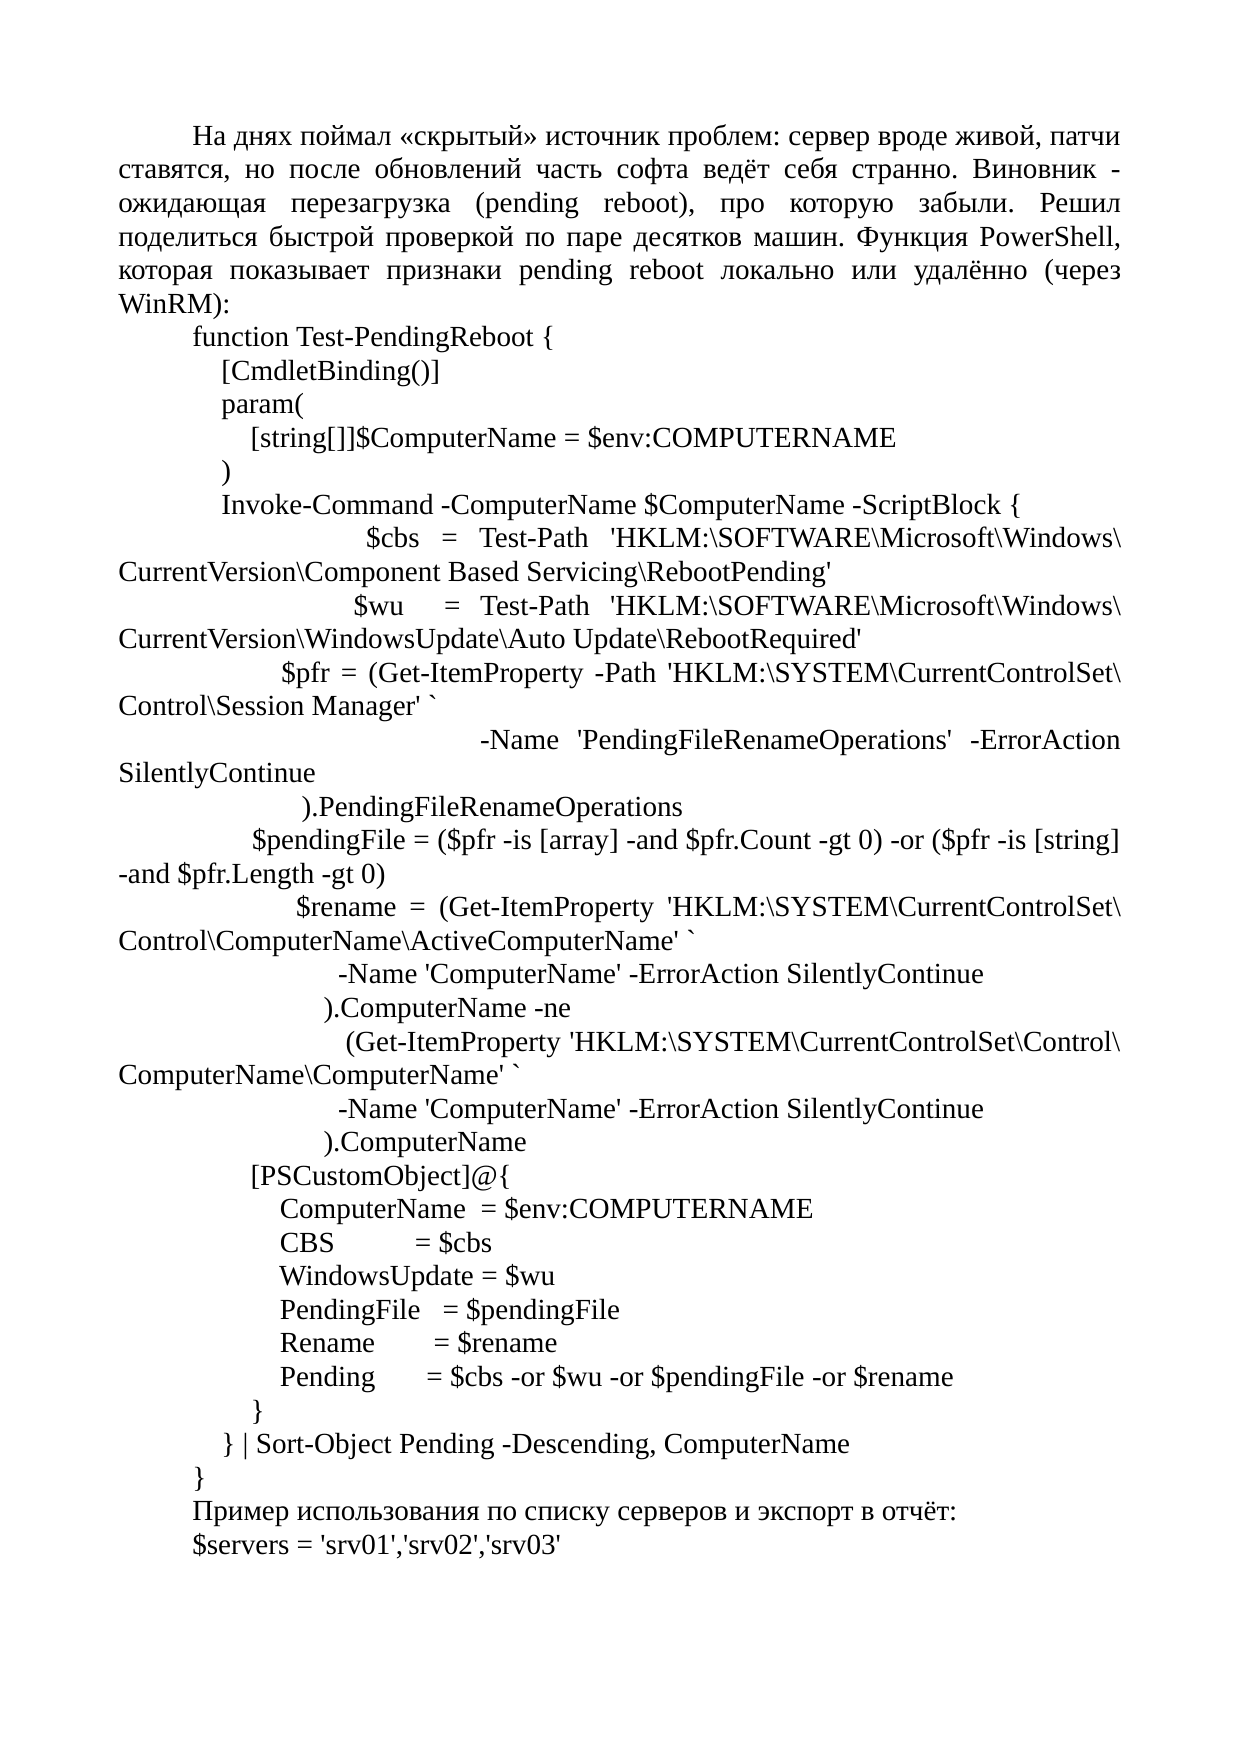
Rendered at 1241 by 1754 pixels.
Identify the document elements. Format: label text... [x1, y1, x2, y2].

text param( [118, 386, 1122, 420]
text ).ComputerName [118, 1124, 1122, 1158]
text Rename = $rename [118, 1326, 1122, 1359]
text $wu = Test-Path 'HKLM:\SOFTWARE\Microsoft\Windows\CurrentVersion\WindowsUpdate\Auto Update\RebootRequired' [118, 588, 1122, 655]
text $pendingFile = ($pfr -is [array] -and $pfr.Count -gt 0) -or ($pfr -is [string] -and $pfr.Length -gt 0) [118, 822, 1122, 889]
text $rename = (Get-ItemProperty 'HKLM:\SYSTEM\CurrentControlSet\Control\ComputerName\ActiveComputerName' ` [118, 889, 1122, 957]
text } [118, 1393, 1122, 1426]
text $pfr = (Get-ItemProperty -Path 'HKLM:\SYSTEM\CurrentControlSet\Control\Session Manager' ` [118, 655, 1122, 722]
text Invoke-Command -ComputerName $ComputerName -ScriptBlock { [118, 487, 1122, 521]
text } [118, 1460, 1122, 1493]
text CBS = $cbs [118, 1225, 1122, 1258]
text [string[]]$ComputerName = $env:COMPUTERNAME [118, 420, 1122, 453]
text ).PendingFileRenameOperations [118, 789, 1122, 822]
text На днях поймал «скрытый» источник проблем: сервер вроде живой, патчи ставятся, но после обновлений часть софта ведёт себя странно. Виновник - ожидающая перезагрузка (pending reboot), про которую забыли. Решил поделиться быстрой проверкой по паре десятков машин. Функция PowerShell, которая показывает признаки pending reboot локально или удалённо (через WinRM): [118, 118, 1122, 319]
text -Name 'PendingFileRenameOperations' -ErrorAction SilentlyContinue [118, 722, 1122, 789]
text [PSCustomObject]@{ [118, 1158, 1122, 1191]
text ) [118, 453, 1122, 487]
text $servers = 'srv01','srv02','srv03' [118, 1527, 1122, 1560]
text ).ComputerName -ne [118, 990, 1122, 1024]
text Pending = $cbs -or $wu -or $pendingFile -or $rename [118, 1359, 1122, 1393]
text -Name 'ComputerName' -ErrorAction SilentlyContinue [118, 957, 1122, 990]
text function Test-PendingReboot { [118, 319, 1122, 353]
text WindowsUpdate = $wu [118, 1258, 1122, 1292]
text Пример использования по списку серверов и экспорт в отчёт: [118, 1493, 1122, 1527]
text } | Sort-Object Pending -Descending, ComputerName [118, 1426, 1122, 1460]
text PendingFile = $pendingFile [118, 1292, 1122, 1326]
text ComputerName = $env:COMPUTERNAME [118, 1191, 1122, 1225]
text [CmdletBinding()] [118, 353, 1122, 386]
text (Get-ItemProperty 'HKLM:\SYSTEM\CurrentControlSet\Control\ComputerName\ComputerName' ` [118, 1024, 1122, 1091]
text -Name 'ComputerName' -ErrorAction SilentlyContinue [118, 1091, 1122, 1124]
text $cbs = Test-Path 'HKLM:\SOFTWARE\Microsoft\Windows\CurrentVersion\Component Based Servicing\RebootPending' [118, 521, 1122, 588]
